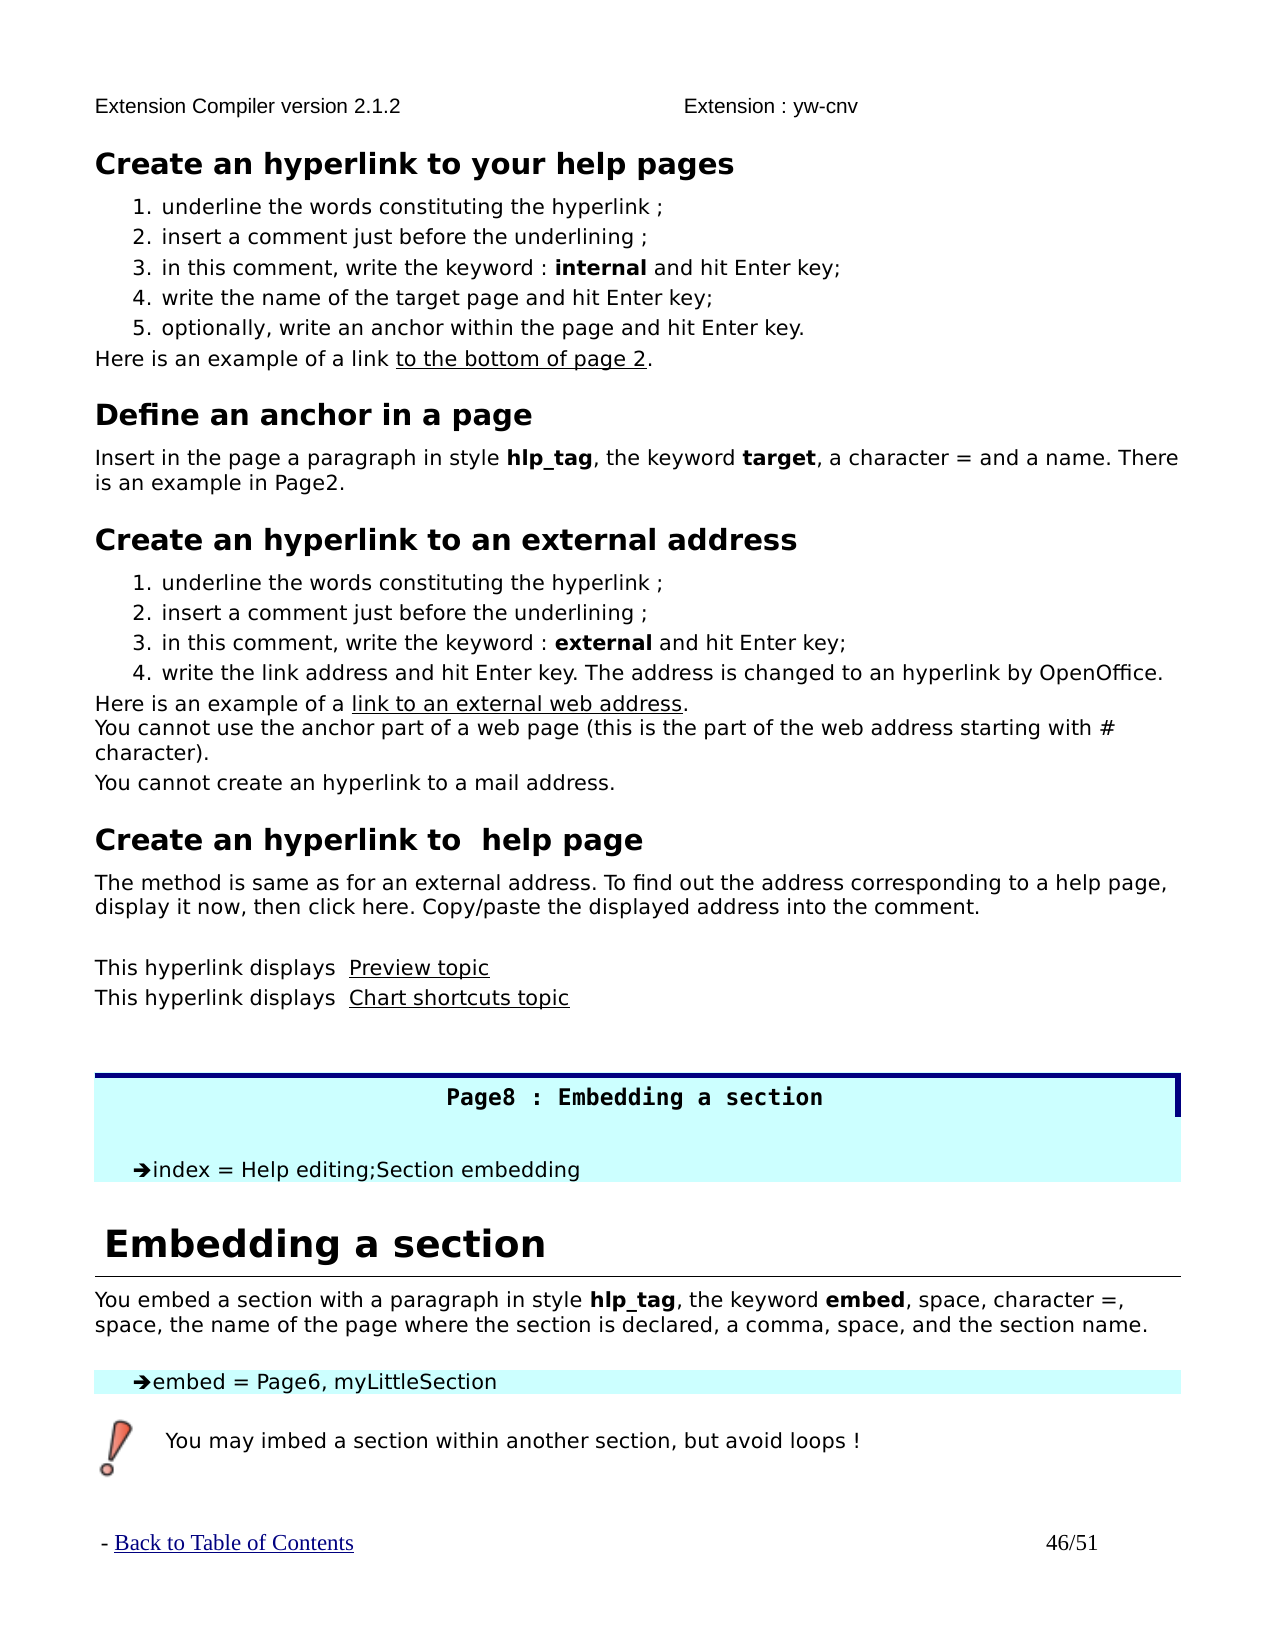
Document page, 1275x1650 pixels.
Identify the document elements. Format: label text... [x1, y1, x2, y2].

list write the name of the target page and hit Enter key; [132, 286, 1181, 310]
picture [95, 1413, 138, 1484]
list optionally, write an anchor within the page and hit Enter key. [132, 316, 1181, 341]
list insert a comment just before the underlining ; [132, 601, 1181, 625]
list underline the words constituting the hyperlink ; [132, 195, 1181, 219]
text You embed a section with a paragraph in style hlp_tag, the keyword embed, space, character =, space, the name of the page where the section is declared, a comma, space, and the section name. [94, 1288, 1181, 1337]
text Create an hyperlink to help page [94, 823, 1181, 857]
text Page8 : Embedding a section [94, 1074, 1175, 1117]
text This hyperlink displays Chart shortcuts topic [94, 986, 1181, 1011]
text Here is an example of a link to an external web address. You cannot use the anchor part of a web page (this is the part of the web address starting with # character). [94, 692, 1181, 765]
list in this comment, write the keyword : external and hit Enter key; [132, 631, 1181, 656]
text The method is same as for an external address. To find out the address corresponding to a help page, display it now, then click here. Copy/paste the displayed address into the comment. [94, 871, 1181, 919]
list underline the words constituting the hyperlink ; [132, 570, 1181, 595]
list You may imbed a section within another section, but avoid loops ! [94, 1412, 1181, 1485]
text Here is an example of a link to the bottom of page 2. [94, 347, 1181, 371]
list in this comment, write the keyword : internal and hit Enter key; [132, 256, 1181, 280]
text Create an hyperlink to an external address [94, 523, 1181, 557]
text Embedding a section [94, 1213, 1181, 1276]
list write the link address and hit Enter key. The address is changed to an hyperlink by OpenOffice. [132, 661, 1181, 686]
text This hyperlink displays Preview topic [94, 956, 1181, 980]
text Insert in the page a paragraph in style hlp_tag, the keyword target, a character = and a name. There is an example in Page2. [94, 446, 1181, 495]
list index = Help editing;Section embedding [94, 1158, 1181, 1182]
list embed = Page6, myLittleSection [94, 1370, 1181, 1394]
list insert a comment just before the underlining ; [132, 225, 1181, 250]
text Create an hyperlink to your help pages [94, 147, 1181, 181]
text You cannot create an hyperlink to a mail address. [94, 771, 1181, 795]
text Define an anchor in a page [94, 399, 1181, 433]
